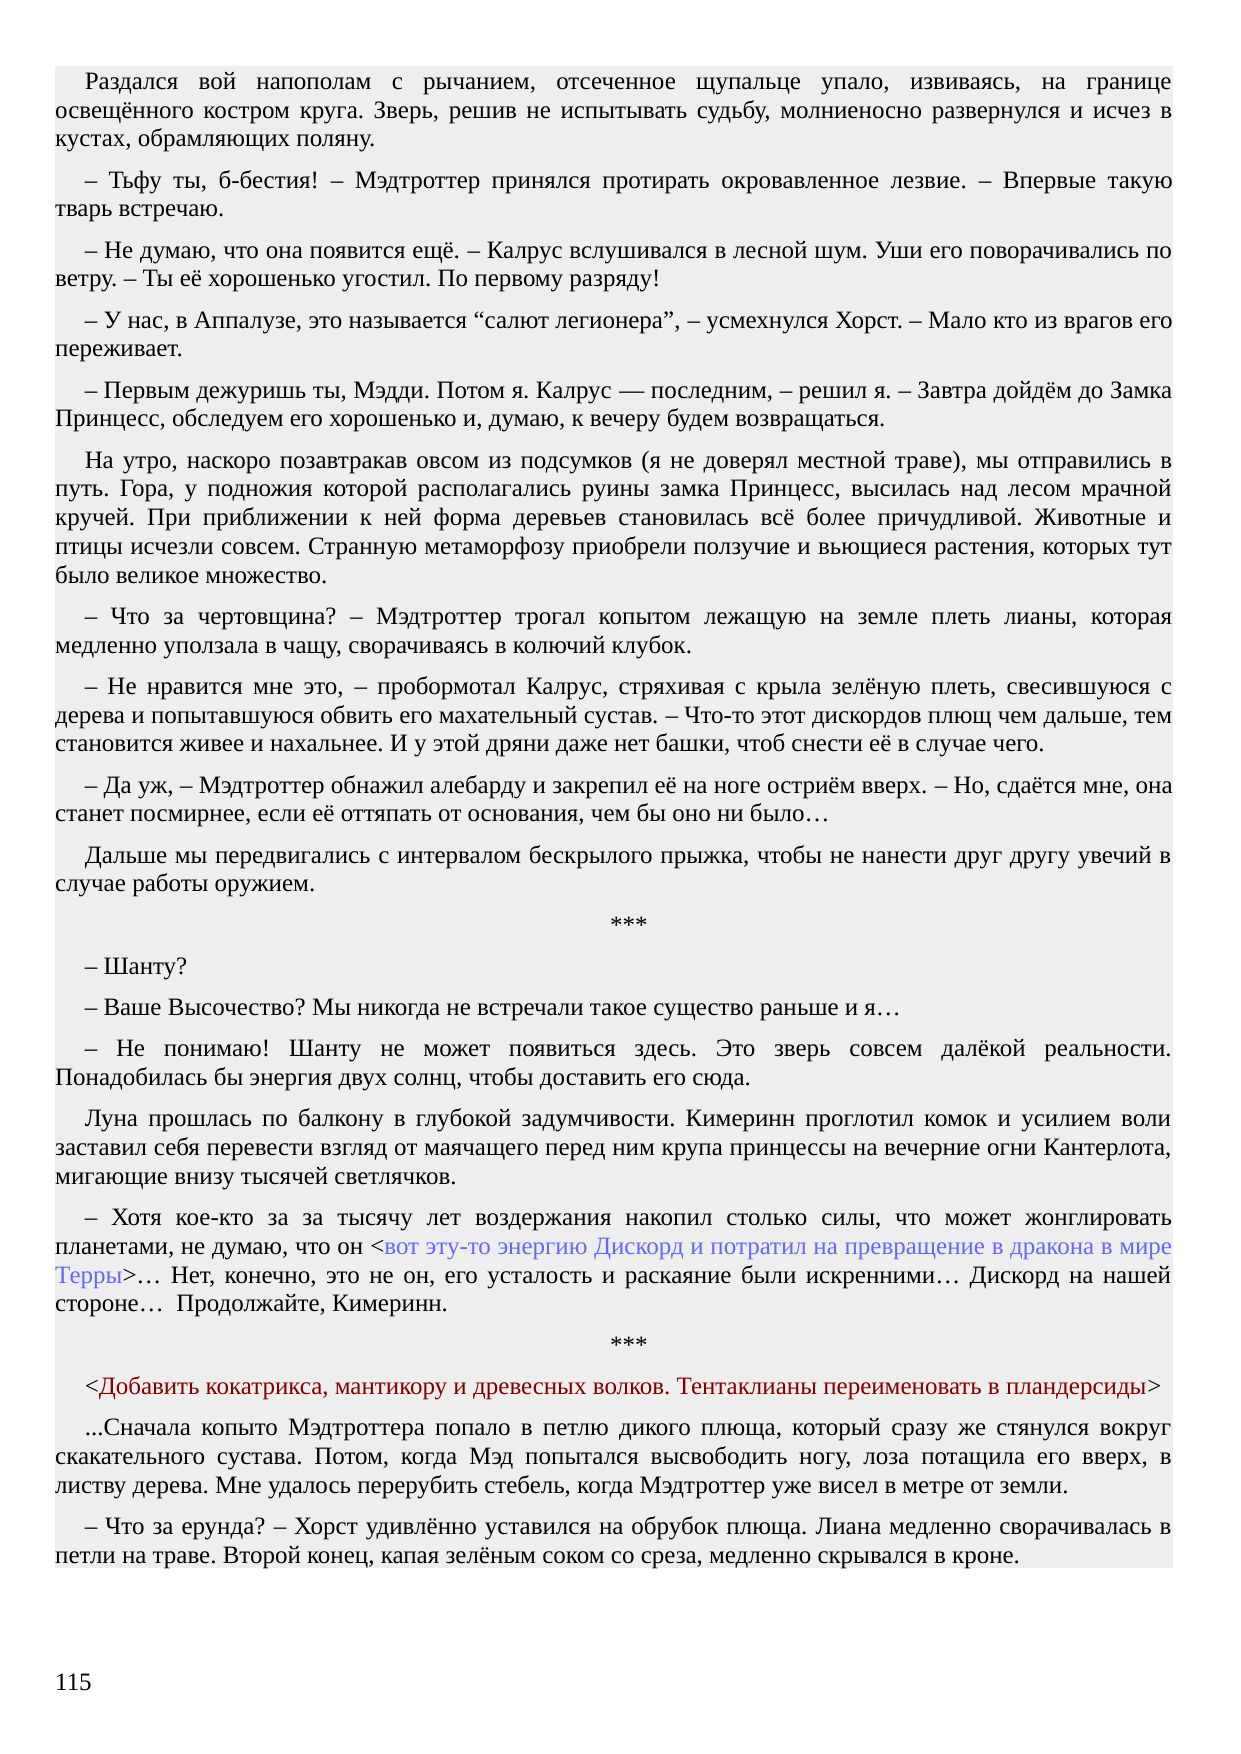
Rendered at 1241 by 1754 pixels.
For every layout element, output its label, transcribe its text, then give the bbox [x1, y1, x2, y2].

text – Да уж, – Мэдтроттер обнажил алебарду и закрепил её на ноге остриём вверх. – Но, сдаётся мне, она станет посмирнее, если её оттяпать от основания, чем бы оно ни было… [55, 770, 1173, 827]
text – Не нравится мне это, – пробормотал Калрус, стряхивая с крыла зелёную плеть, свесившуюся с дерева и попытавшуюся обвить его махательный сустав. – Что-то этот дискордов плющ чем дальше, тем становится живее и нахальнее. И у этой дряни даже нет башки, чтоб снести её в случае чего. [55, 671, 1173, 757]
text <Добавить кокатрикса, мантикору и древесных волков. Тентаклианы переименовать в пландерсиды> [55, 1371, 1173, 1400]
text – Что за ерунда? – Хорст удивлённо уставился на обрубок плюща. Лиана медленно сворачивалась в петли на траве. Второй конец, капая зелёным соком со среза, медленно скрывался в кроне. [55, 1511, 1173, 1568]
text – Что за чертовщина? – Мэдтроттер трогал копытом лежащую на земле плеть лианы, которая медленно уползала в чащу, сворачиваясь в колючий клубок. [55, 601, 1173, 658]
text Раздался вой напополам с рычанием, отсеченное щупальце упало, извиваясь, на границе освещённого костром круга. Зверь, решив не испытывать судьбу, молниеносно развернулся и исчез в кустах, обрамляющих поляну. [55, 66, 1173, 152]
text – Ваше Высочество? Мы никогда не встречали такое существо раньше и я… [55, 992, 1173, 1021]
text – Первым дежуришь ты, Мэдди. Потом я. Калрус — последним, – решил я. – Завтра дойдём до Замка Принцесс, обследуем его хорошенько и, думаю, к вечеру будем возвращаться. [55, 375, 1173, 432]
text – Шанту? [55, 951, 1173, 980]
text Луна прошлась по балкону в глубокой задумчивости. Кимеринн проглотил комок и усилием воли заставил себя перевести взгляд от маячащего перед ним крупа принцессы на вечерние огни Кантерлота, мигающие внизу тысячей светлячков. [55, 1103, 1173, 1190]
text На утро, наскоро позавтракав овсом из подсумков (я не доверял местной траве), мы отправились в путь. Гора, у подножия которой располагались руины замка Принцесс, высилась над лесом мрачной кручей. При приближении к ней форма деревьев становилась всё более причудливой. Животные и птицы исчезли совсем. Странную метаморфозу приобрели ползучие и вьющиеся растения, которых тут было великое множество. [55, 445, 1173, 588]
text ...Сначала копыто Мэдтроттера попало в петлю дикого плюща, который сразу же стянулся вокруг скакательного сустава. Потом, когда Мэд попытался высвободить ногу, лоза потащила его вверх, в листву дерева. Мне удалось перерубить стебель, когда Мэдтроттер уже висел в метре от земли. [55, 1412, 1173, 1498]
text – Тьфу ты, б-бестия! – Мэдтроттер принялся протирать окровавленное лезвие. – Впервые такую тварь встречаю. [55, 165, 1173, 222]
text – У нас, в Аппалузе, это называется “салют легионера”, – усмехнулся Хорст. – Мало кто из врагов его переживает. [55, 305, 1173, 362]
text *** [55, 910, 1173, 938]
text Дальше мы передвигались с интервалом бескрылого прыжка, чтобы не нанести друг другу увечий в случае работы оружием. [55, 840, 1173, 897]
text – Не понимаю! Шанту не может появиться здесь. Это зверь совсем далёкой реальности. Понадобилась бы энергия двух солнц, чтобы доставить его сюда. [55, 1033, 1173, 1091]
text – Хотя кое-кто за за тысячу лет воздержания накопил столько силы, что может жонглировать планетами, не думаю, что он <вот эту-то энергию Дискорд и потратил на превращение в дракона в мире Терры>… Нет, конечно, это не он, его усталость и раскаяние были искренними… Дискорд на нашей стороне… Продолжайте, Кимеринн. [55, 1202, 1173, 1317]
text – Не думаю, что она появится ещё. – Калрус вслушивался в лесной шум. Уши его поворачивались по ветру. – Ты её хорошенько угостил. По первому разряду! [55, 235, 1173, 292]
text *** [55, 1330, 1173, 1358]
